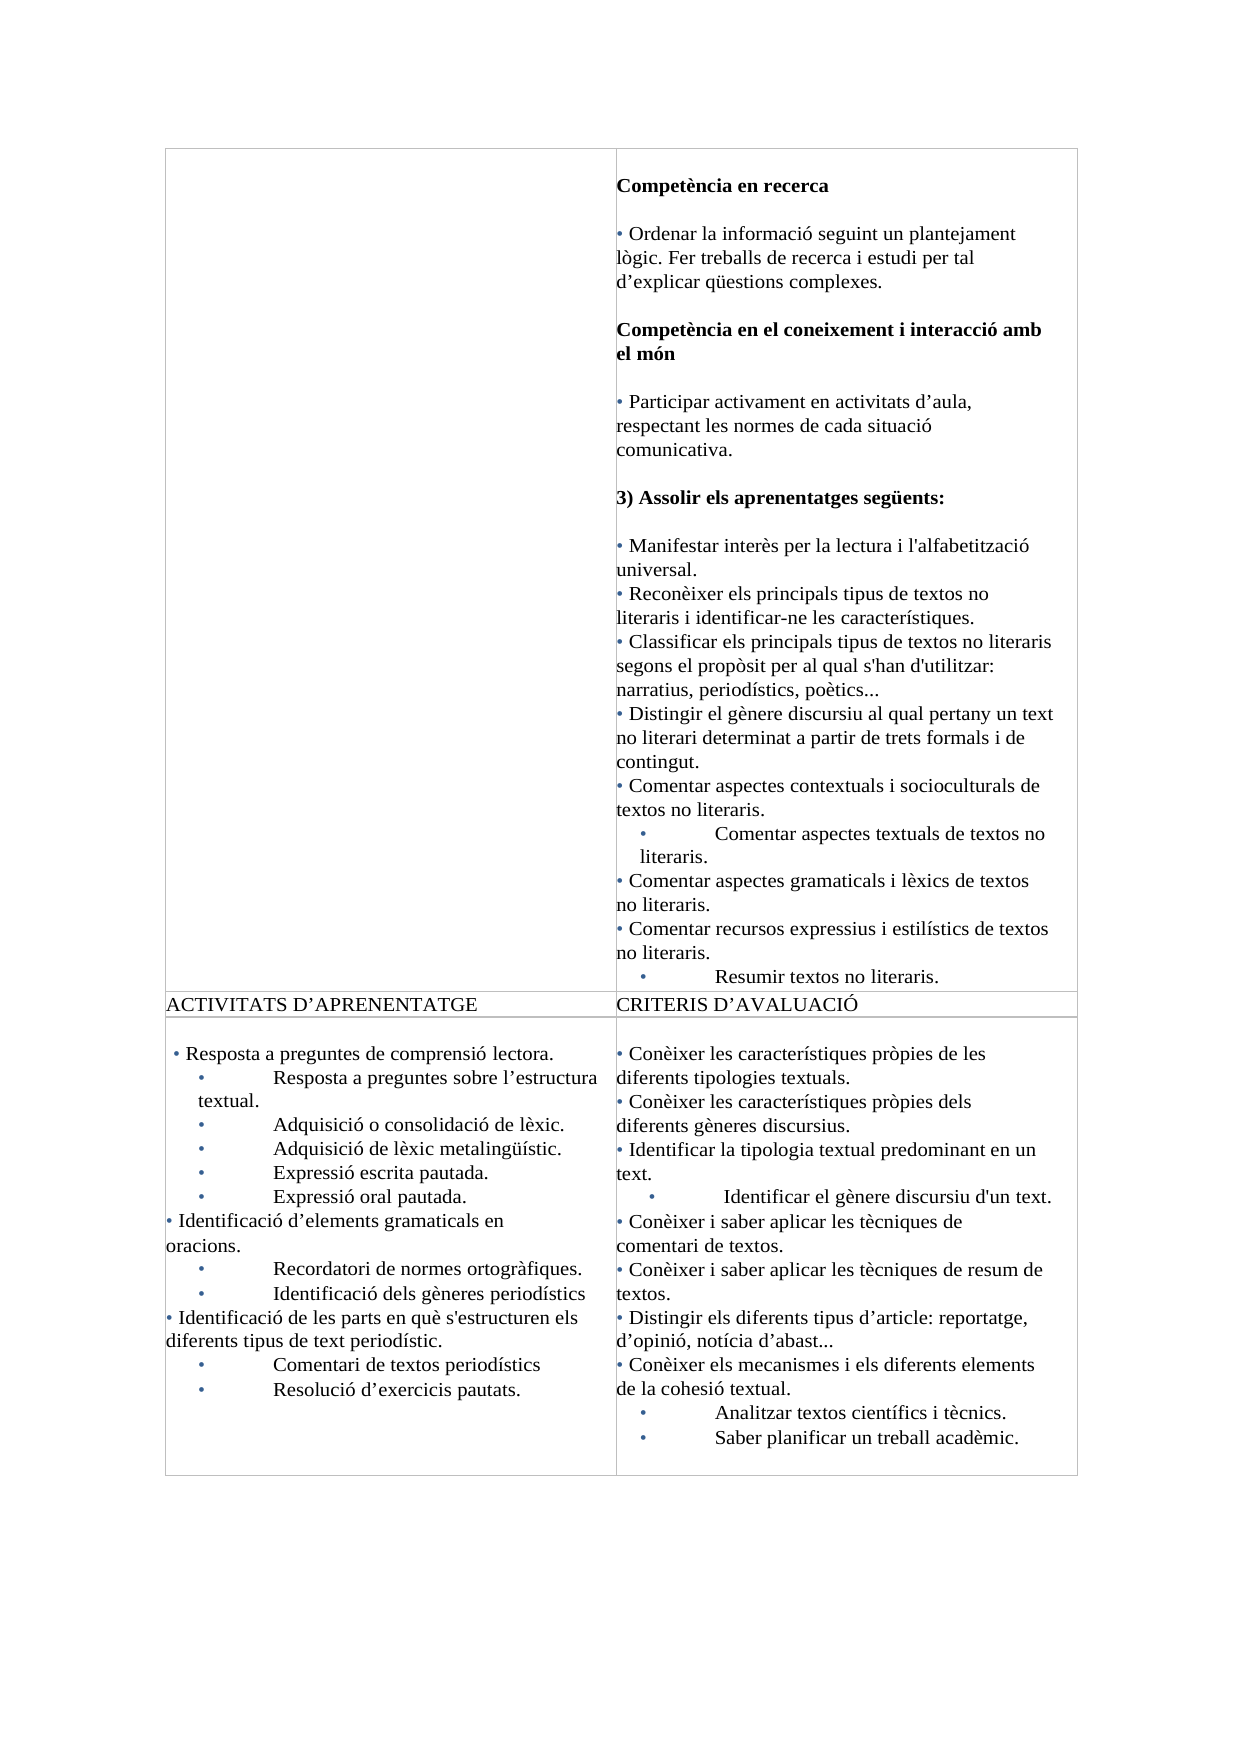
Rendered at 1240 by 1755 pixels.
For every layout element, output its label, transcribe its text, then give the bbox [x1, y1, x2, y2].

table_cell ACTIVITATS D’APRENENTATGE [166, 992, 616, 1016]
table_header [166, 149, 616, 991]
table_cell Conèixer les característiques pròpies de les diferents tipologies textuals. Conèixer les característiques pròpies dels diferents gèneres discursius. Identificar la tipologia textual predominant en un text. Identificar el gènere discursiu d'un text. Conèixer i saber aplicar les tècniques de comentari de textos. Conèixer i saber aplicar les tècniques de resum de textos. Distingir els diferents tipus d’article: reportatge, d’opinió, notícia d’abast... Conèixer els mecanismes i els diferents elements de la cohesió textual. Analitzar textos científics i tècnics. Saber planificar un treball acadèmic. [617, 1018, 1077, 1474]
table_cell CRITERIS D’AVALUACIÓ [617, 992, 1077, 1016]
table_cell Resposta a preguntes de comprensió lectora. Resposta a preguntes sobre l’estructura textual. Adquisició o consolidació de lèxic. Adquisició de lèxic metalingüístic. Expressió escrita pautada. Expressió oral pautada. Identificació d’elements gramaticals en oracions. Recordatori de normes ortogràfiques. Identificació dels gèneres periodístics Identificació de les parts en què s'estructuren els diferents tipus de text periodístic. Comentari de textos periodístics Resolució d’exercicis pautats. [166, 1018, 616, 1474]
table_header Competència en recerca Ordenar la informació seguint un plantejament lògic. Fer treballs de recerca i estudi per tal d’explicar qüestions complexes. Competència en el coneixement i interacció amb el món Participar activament en activitats d’aula, respectant les normes de cada situació comunicativa. 3) Assolir els aprenentatges següents: Manifestar interès per la lectura i l'alfabetització universal. Reconèixer els principals tipus de textos no literaris i identificar-ne les característiques. Classificar els principals tipus de textos no literaris segons el propòsit per al qual s'han d'utilitzar: narratius, periodístics, poètics... Distingir el gènere discursiu al qual pertany un text no literari determinat a partir de trets formals i de contingut. Comentar aspectes contextuals i socioculturals de textos no literaris. Comentar aspectes textuals de textos no literaris. Comentar aspectes gramaticals i lèxics de textos no literaris. Comentar recursos expressius i estilístics de textos no literaris. Resumir textos no literaris. [617, 149, 1077, 991]
